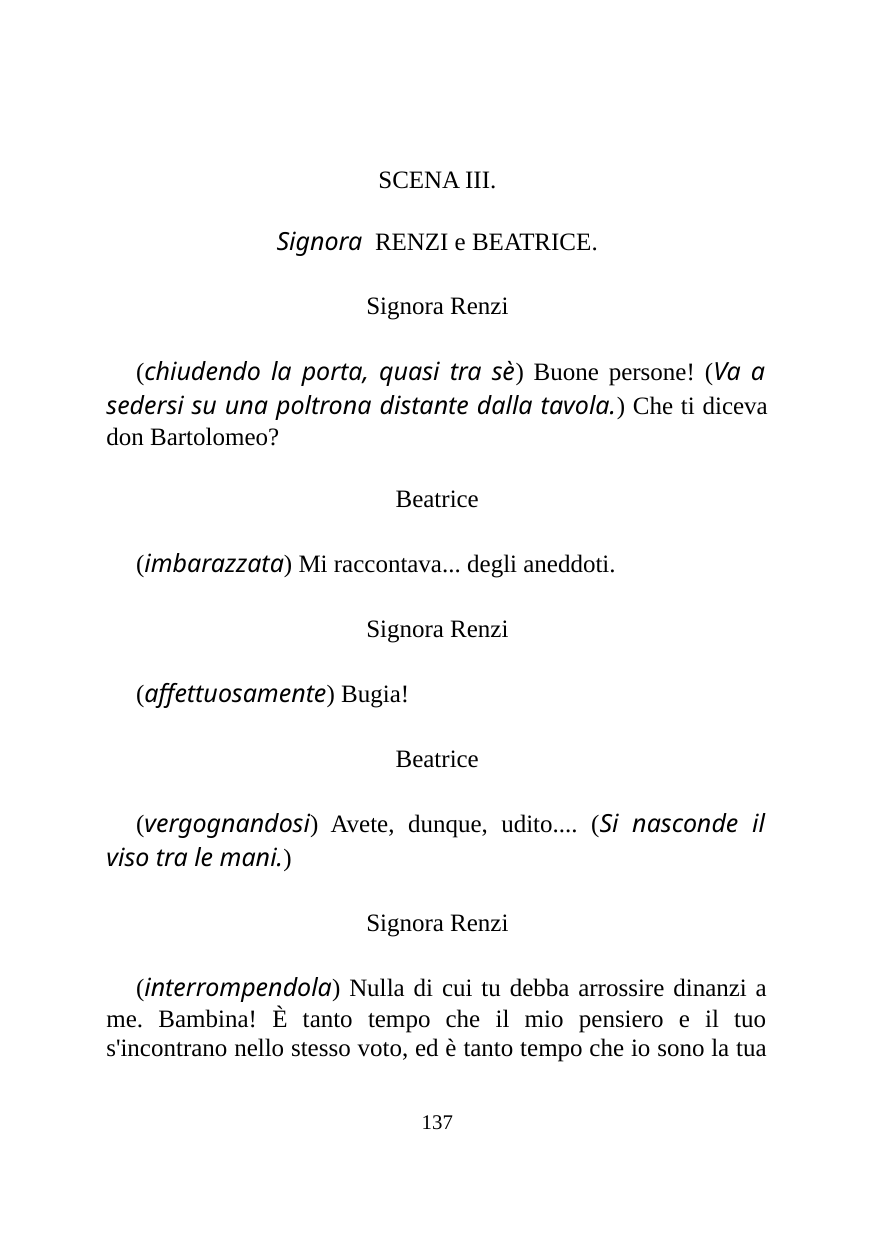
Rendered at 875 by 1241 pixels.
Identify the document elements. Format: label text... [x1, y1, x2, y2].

subtitle SCENA III. [106, 165, 768, 194]
text Signora Renzi [106, 291, 768, 320]
text (vergognandosi) Avete, dunque, udito.... (Si nasconde il viso tra le mani.) [106, 806, 768, 874]
text Signora Renzi [106, 614, 768, 642]
text Beatrice [106, 744, 768, 772]
text (interrompendola) Nulla di cui tu debba arrossire dinanzi a me. Bambina! È tanto tempo che il mio pensiero e il tuo s'incontrano nello stesso voto, ed è tanto tempo che io sono la tua [106, 970, 768, 1061]
text Signora Renzi [106, 908, 768, 936]
text (affettuosamente) Bugia! [106, 676, 768, 710]
text (imbarazzata) Mi raccontava... degli aneddoti. [106, 546, 768, 580]
text Signora RENZI e BEATRICE. [106, 223, 768, 258]
text (chiudendo la porta, quasi tra sè) Buone persone! (Va a sedersi su una poltrona distante dalla tavola.) Che ti diceva don Bartolomeo? [106, 353, 768, 450]
text Beatrice [106, 484, 768, 513]
